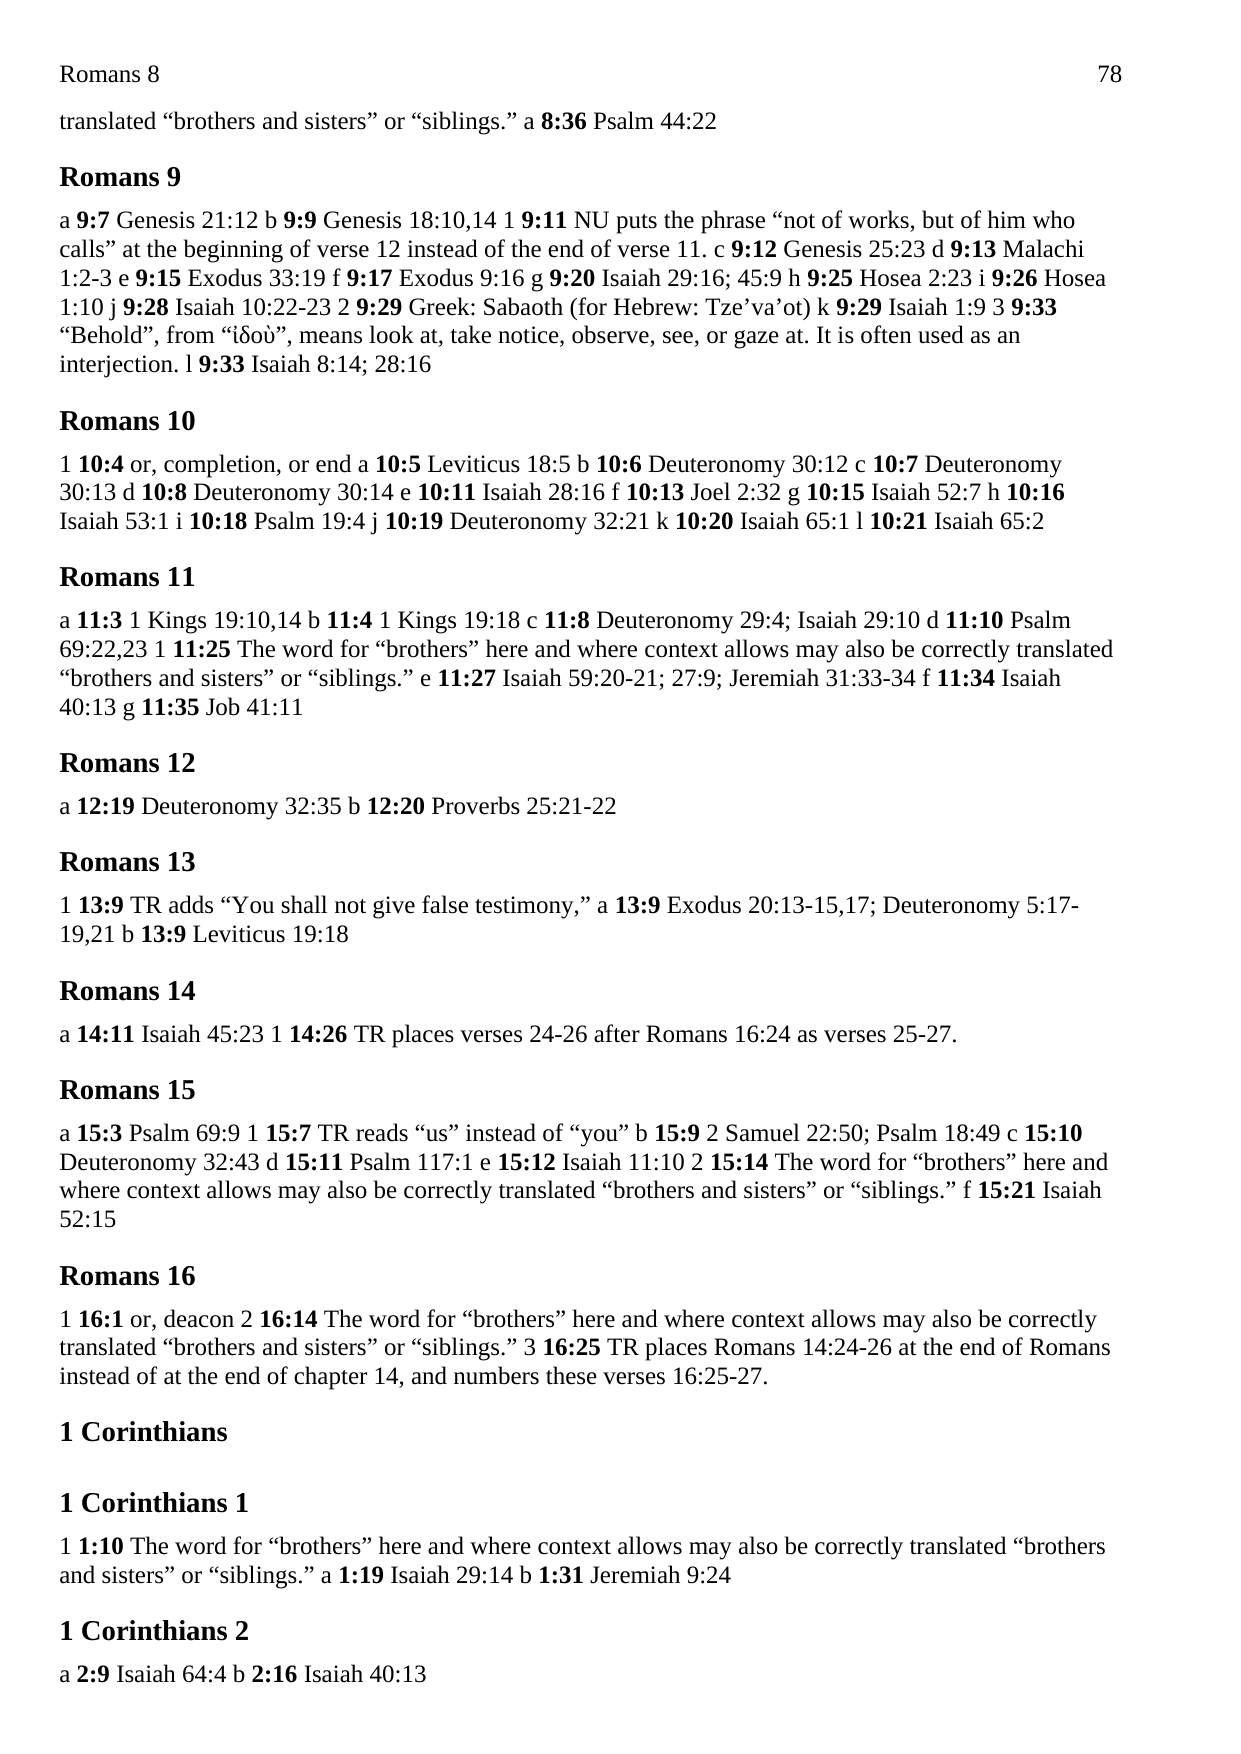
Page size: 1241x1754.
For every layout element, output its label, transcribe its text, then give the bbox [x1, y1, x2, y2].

text a 14:11 Isaiah 45:23 1 14:26 TR places verses 24-26 after Romans 16:24 as verses 25-27. [59, 1019, 1122, 1047]
subtitle Romans 10 [59, 403, 1122, 436]
text a 12:19 Deuteronomy 32:35 b 12:20 Proverbs 25:21-22 [59, 791, 1122, 820]
subtitle Romans 11 [59, 560, 1122, 593]
text 1 13:9 TR adds “You shall not give false testimony,” a 13:9 Exodus 20:13-15,17; Deuteronomy 5:17-19,21 b 13:9 Leviticus 19:18 [59, 891, 1122, 948]
text 1 10:4 or, completion, or end a 10:5 Leviticus 18:5 b 10:6 Deuteronomy 30:12 c 10:7 Deuteronomy 30:13 d 10:8 Deuteronomy 30:14 e 10:11 Isaiah 28:16 f 10:13 Joel 2:32 g 10:15 Isaiah 52:7 h 10:16 Isaiah 53:1 i 10:18 Psalm 19:4 j 10:19 Deuteronomy 32:21 k 10:20 Isaiah 65:1 l 10:21 Isaiah 65:2 [59, 449, 1122, 535]
subtitle 1 Corinthians 1 [59, 1486, 1122, 1519]
text translated “brothers and sisters” or “siblings.” a 8:36 Psalm 44:22 [59, 106, 1122, 135]
text a 9:7 Genesis 21:12 b 9:9 Genesis 18:10,14 1 9:11 NU puts the phrase “not of works, but of him who calls” at the beginning of verse 12 instead of the end of verse 11. c 9:12 Genesis 25:23 d 9:13 Malachi 1:2-3 e 9:15 Exodus 33:19 f 9:17 Exodus 9:16 g 9:20 Isaiah 29:16; 45:9 h 9:25 Hosea 2:23 i 9:26 Hosea 1:10 j 9:28 Isaiah 10:22-23 2 9:29 Greek: Sabaoth (for Hebrew: Tze’va’ot) k 9:29 Isaiah 1:9 3 9:33 “Behold”, from “ἰδοὺ”, means look at, take notice, observe, see, or gaze at. It is often used as an interjection. l 9:33 Isaiah 8:14; 28:16 [59, 206, 1122, 378]
subtitle Romans 9 [59, 160, 1122, 193]
subtitle Romans 13 [59, 845, 1122, 878]
subtitle 1 Corinthians [59, 1415, 1122, 1448]
subtitle Romans 12 [59, 746, 1122, 779]
text a 15:3 Psalm 69:9 1 15:7 TR reads “us” instead of “you” b 15:9 2 Samuel 22:50; Psalm 18:49 c 15:10 Deuteronomy 32:43 d 15:11 Psalm 117:1 e 15:12 Isaiah 11:10 2 15:14 The word for “brothers” here and where context allows may also be correctly translated “brothers and sisters” or “siblings.” f 15:21 Isaiah 52:15 [59, 1118, 1122, 1233]
subtitle 1 Corinthians 2 [59, 1614, 1122, 1647]
subtitle Romans 16 [59, 1258, 1122, 1291]
subtitle Romans 14 [59, 973, 1122, 1006]
text a 2:9 Isaiah 64:4 b 2:16 Isaiah 40:13 [59, 1659, 1122, 1688]
text 1 16:1 or, deacon 2 16:14 The word for “brothers” here and where context allows may also be correctly translated “brothers and sisters” or “siblings.” 3 16:25 TR places Romans 14:24-26 at the end of Romans instead of at the end of chapter 14, and numbers these verses 16:25-27. [59, 1304, 1122, 1390]
subtitle Romans 15 [59, 1072, 1122, 1106]
text 1 1:10 The word for “brothers” here and where context allows may also be correctly translated “brothers and sisters” or “siblings.” a 1:19 Isaiah 29:14 b 1:31 Jeremiah 9:24 [59, 1531, 1122, 1589]
text a 11:3 1 Kings 19:10,14 b 11:4 1 Kings 19:18 c 11:8 Deuteronomy 29:4; Isaiah 29:10 d 11:10 Psalm 69:22,23 1 11:25 The word for “brothers” here and where context allows may also be correctly translated “brothers and sisters” or “siblings.” e 11:27 Isaiah 59:20-21; 27:9; Jeremiah 31:33-34 f 11:34 Isaiah 40:13 g 11:35 Job 41:11 [59, 606, 1122, 721]
